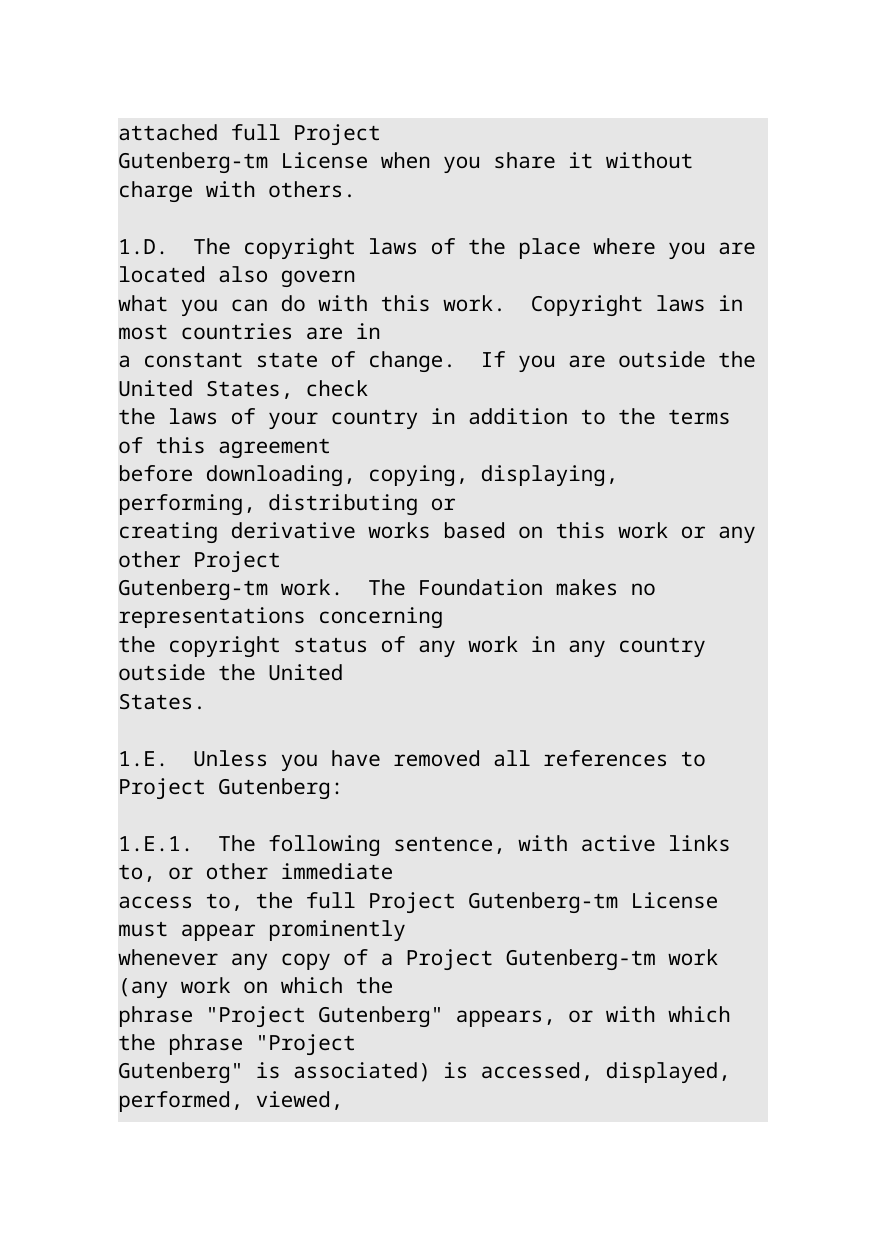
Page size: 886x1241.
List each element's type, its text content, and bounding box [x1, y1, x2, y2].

text Gutenberg-tm work. The Foundation makes no representations concerning [118, 573, 768, 630]
text Gutenberg-tm License when you share it without charge with others. [118, 147, 768, 203]
text whenever any copy of a Project Gutenberg-tm work (any work on which the [118, 943, 768, 1000]
text the laws of your country in addition to the terms of this agreement [118, 402, 768, 459]
text attached full Project [118, 118, 768, 147]
text phrase "Project Gutenberg" appears, or with which the phrase "Project [118, 1000, 768, 1057]
text what you can do with this work. Copyright laws in most countries are in [118, 289, 768, 346]
text a constant state of change. If you are outside the United States, check [118, 346, 768, 402]
text States. [118, 687, 768, 715]
text 1.D. The copyright laws of the place where you are located also govern [118, 232, 768, 289]
text 1.E. Unless you have removed all references to Project Gutenberg: [118, 744, 768, 801]
text creating derivative works based on this work or any other Project [118, 516, 768, 573]
text before downloading, copying, displaying, performing, distributing or [118, 459, 768, 516]
text 1.E.1. The following sentence, with active links to, or other immediate [118, 829, 768, 886]
text the copyright status of any work in any country outside the United [118, 630, 768, 687]
text Gutenberg" is associated) is accessed, displayed, performed, viewed, [118, 1057, 768, 1113]
text access to, the full Project Gutenberg-tm License must appear prominently [118, 886, 768, 943]
